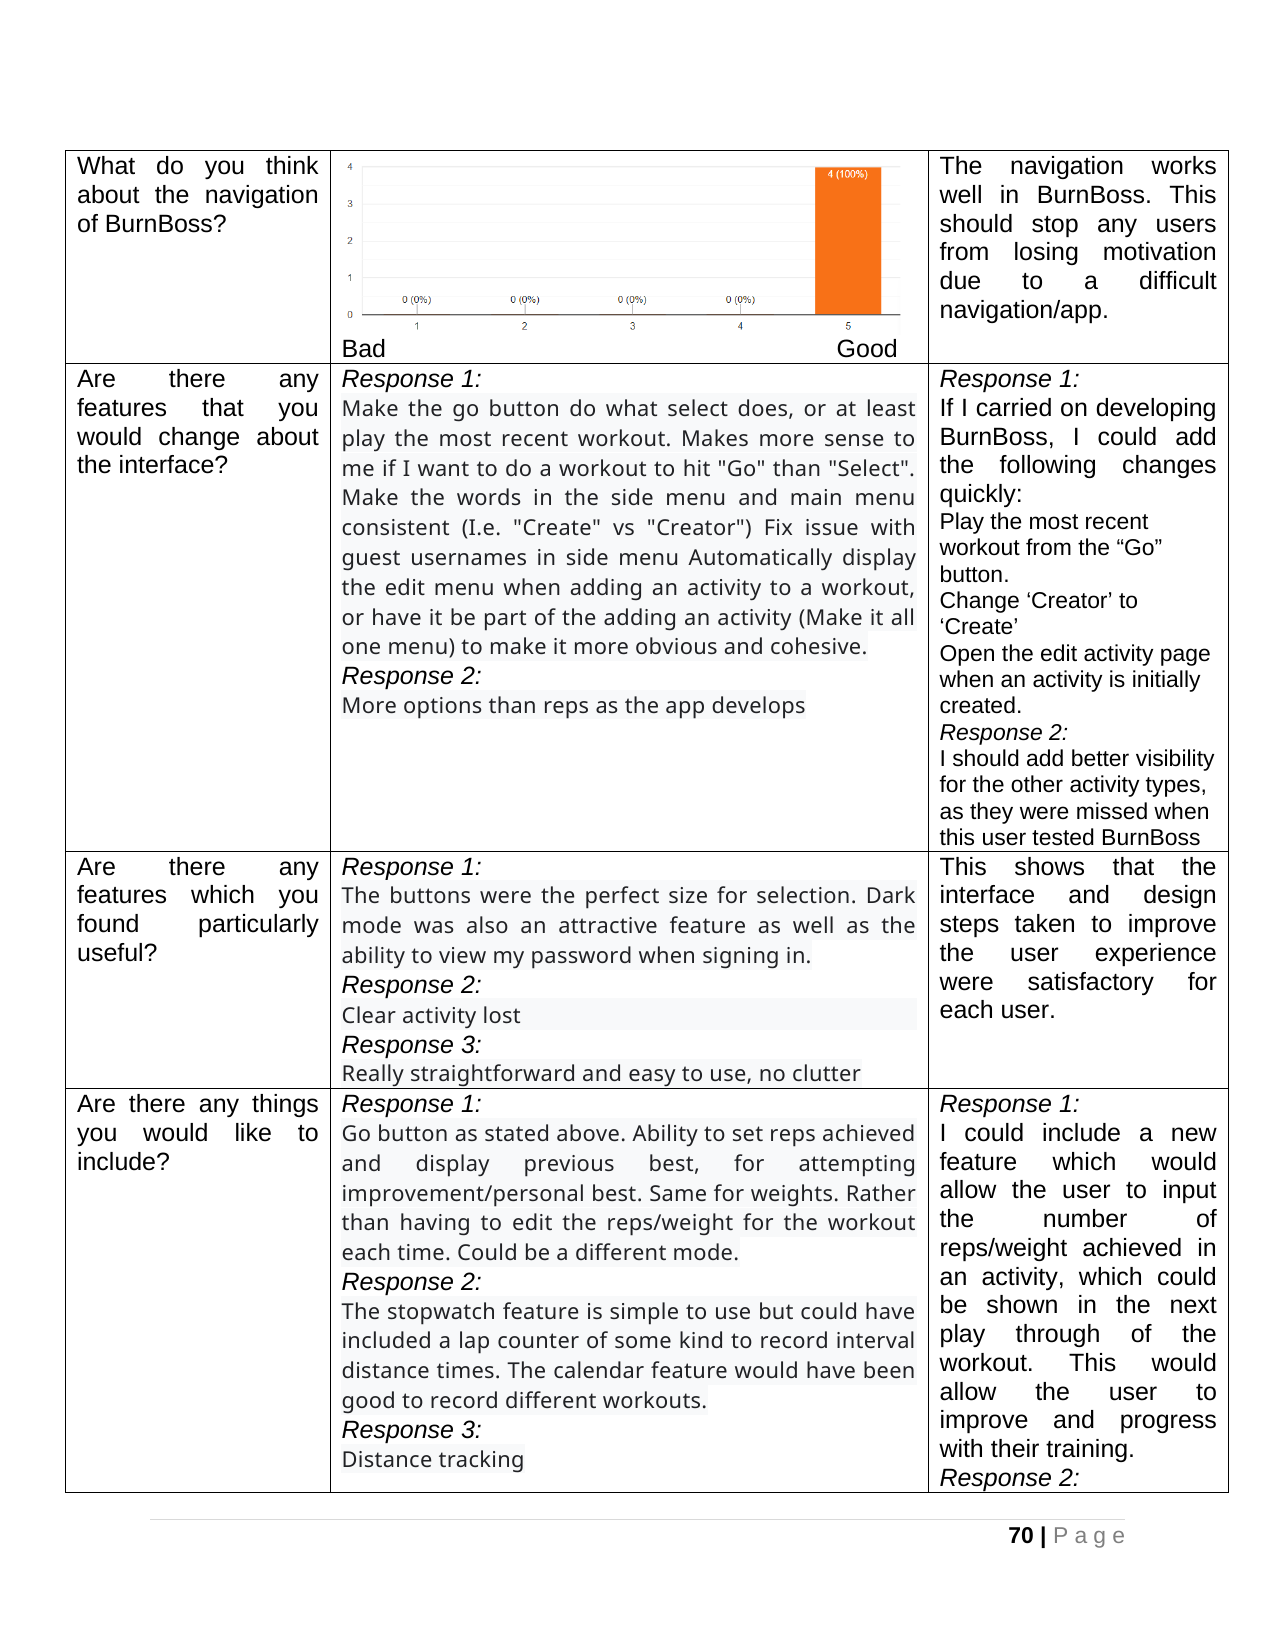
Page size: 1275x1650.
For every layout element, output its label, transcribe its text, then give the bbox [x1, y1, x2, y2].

table_cell The navigation works well in BurnBoss. This should stop any users from losing motivation due to a difficult navigation/app. [929, 151, 1228, 363]
table_cell Response 1: The buttons were the perfect size for selection. Dark mode was also an attractive feature as well as the ability to view my password when signing in. Response 2: Clear activity lost Response 3: Really straightforward and easy to use, no clutter [331, 852, 928, 1088]
table_cell Are there any things you would like to include? [66, 1089, 330, 1492]
picture [341, 151, 901, 335]
table_cell Response 1: I could include a new feature which would allow the user to input the number of reps/weight achieved in an activity, which could be shown in the next play through of the workout. This would allow the user to improve and progress with their training. Response 2: [929, 1089, 1228, 1492]
table_cell Response 1: If I carried on developing BurnBoss, I could add the following changes quickly: Play the most recent workout from the “Go” button. Change ‘Creator’ to ‘Create’ Open the edit activity page when an activity is initially created. Response 2: I should add better visibility for the other activity types, as they were missed when this user tested BurnBoss [929, 364, 1228, 851]
table_cell Bad Good [331, 151, 928, 363]
table_cell Response 1: Go button as stated above. Ability to set reps achieved and display previous best, for attempting improvement/personal best. Same for weights. Rather than having to edit the reps/weight for the workout each time. Could be a different mode. Response 2: The stopwatch feature is simple to use but could have included a lap counter of some kind to record interval distance times. The calendar feature would have been good to record different workouts. Response 3: Distance tracking [331, 1089, 928, 1492]
table_cell Are there any features which you found particularly useful? [66, 852, 330, 1088]
table_cell Response 1: Make the go button do what select does, or at least play the most recent workout. Makes more sense to me if I want to do a workout to hit "Go" than "Select". Make the words in the side menu and main menu consistent (I.e. "Create" vs "Creator") Fix issue with guest usernames in side menu Automatically display the edit menu when adding an activity to a workout, or have it be part of the adding an activity (Make it all one menu) to make it more obvious and cohesive. Response 2: More options than reps as the app develops [331, 364, 928, 851]
table_cell This shows that the interface and design steps taken to improve the user experience were satisfactory for each user. [929, 852, 1228, 1088]
table_cell Are there any features that you would change about the interface? [66, 364, 330, 851]
table_cell What do you think about the navigation of BurnBoss? [66, 151, 330, 363]
